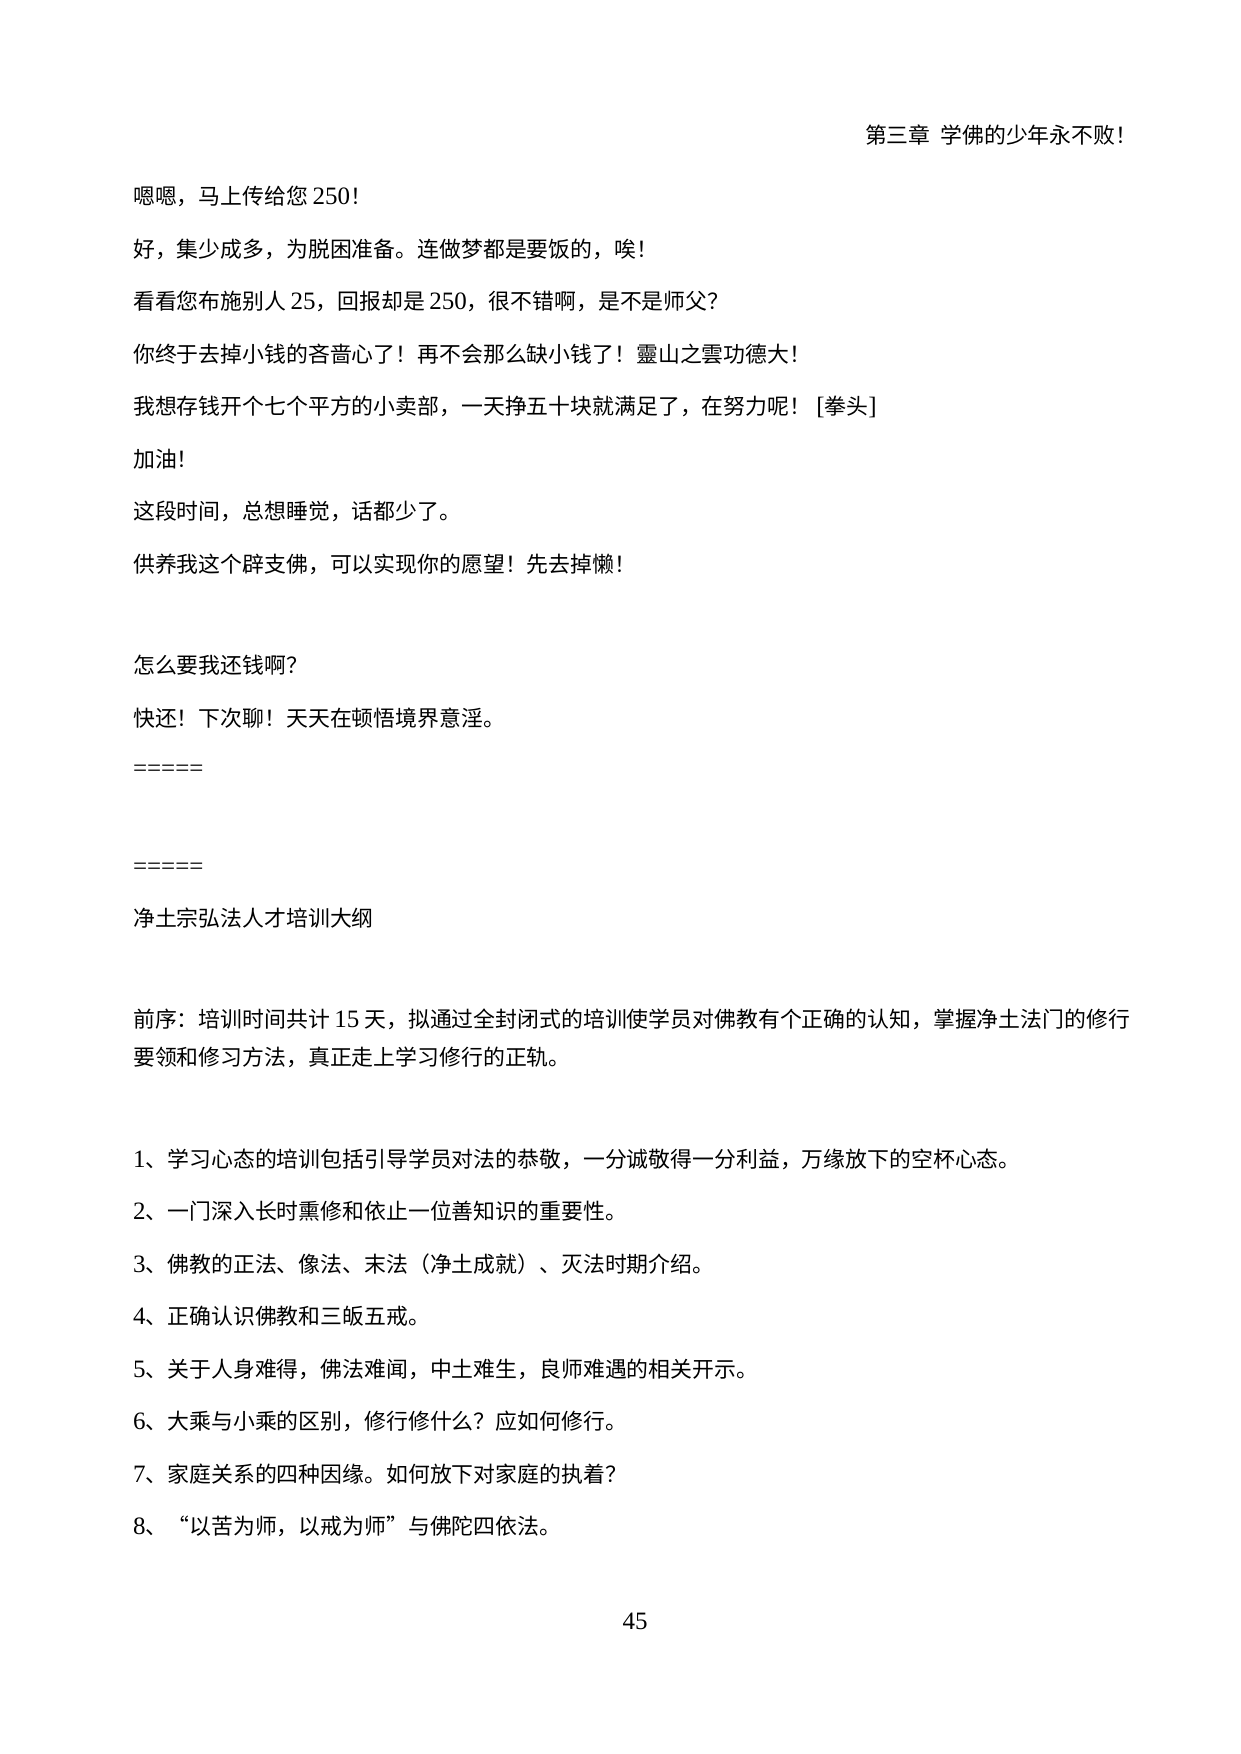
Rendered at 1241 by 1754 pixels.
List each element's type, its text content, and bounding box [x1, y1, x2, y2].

text 2、一门深入长时熏修和依止一位善知识的重要性。 [133, 1194, 1137, 1226]
text 5、关于人身难得，佛法难闻，中土难生，良师难遇的相关开示。 [133, 1352, 1137, 1383]
text 我想存钱开个七个平方的小卖部，一天挣五十块就满足了，在努力呢！ [拳头] [133, 389, 1137, 421]
text 这段时间，总想睡觉，话都少了。 [133, 494, 1137, 526]
text 前序：培训时间共计15天，拟通过全封闭式的培训使学员对佛教有个正确的认知，掌握净土法门的修行要领和修习方法，真正走上学习修行的正轨。 [133, 1002, 1137, 1072]
text 好，集少成多，为脱困准备。连做梦都是要饭的，唉！ [133, 232, 1137, 263]
text 加油！ [133, 442, 1137, 473]
text 8、“以苦为师，以戒为师”与佛陀四依法。 [133, 1509, 1137, 1541]
text 1、学习心态的培训包括引导学员对法的恭敬，一分诚敬得一分利益，万缘放下的空杯心态。 [133, 1142, 1137, 1173]
text ===== [133, 851, 1137, 880]
text 6、大乘与小乘的区别，修行修什么？应如何修行。 [133, 1404, 1137, 1436]
text 嗯嗯，马上传给您250！ [133, 179, 1137, 211]
text 快还！下次聊！天天在顿悟境界意淫。 [133, 701, 1137, 732]
text 7、家庭关系的四种因缘。如何放下对家庭的执着？ [133, 1457, 1137, 1488]
text 4、正确认识佛教和三皈五戒。 [133, 1299, 1137, 1331]
text 怎么要我还钱啊？ [133, 648, 1137, 680]
text 你终于去掉小钱的吝啬心了！再不会那么缺小钱了！靈山之雲功德大！ [133, 337, 1137, 368]
text 供养我这个辟支佛，可以实现你的愿望！先去掉懒！ [133, 547, 1137, 578]
text 看看您布施别人25，回报却是250，很不错啊，是不是师父？ [133, 284, 1137, 316]
text 净土宗弘法人才培训大纲 [133, 901, 1137, 932]
text ===== [133, 753, 1137, 782]
text 3、佛教的正法、像法、末法（净土成就）、灭法时期介绍。 [133, 1247, 1137, 1278]
